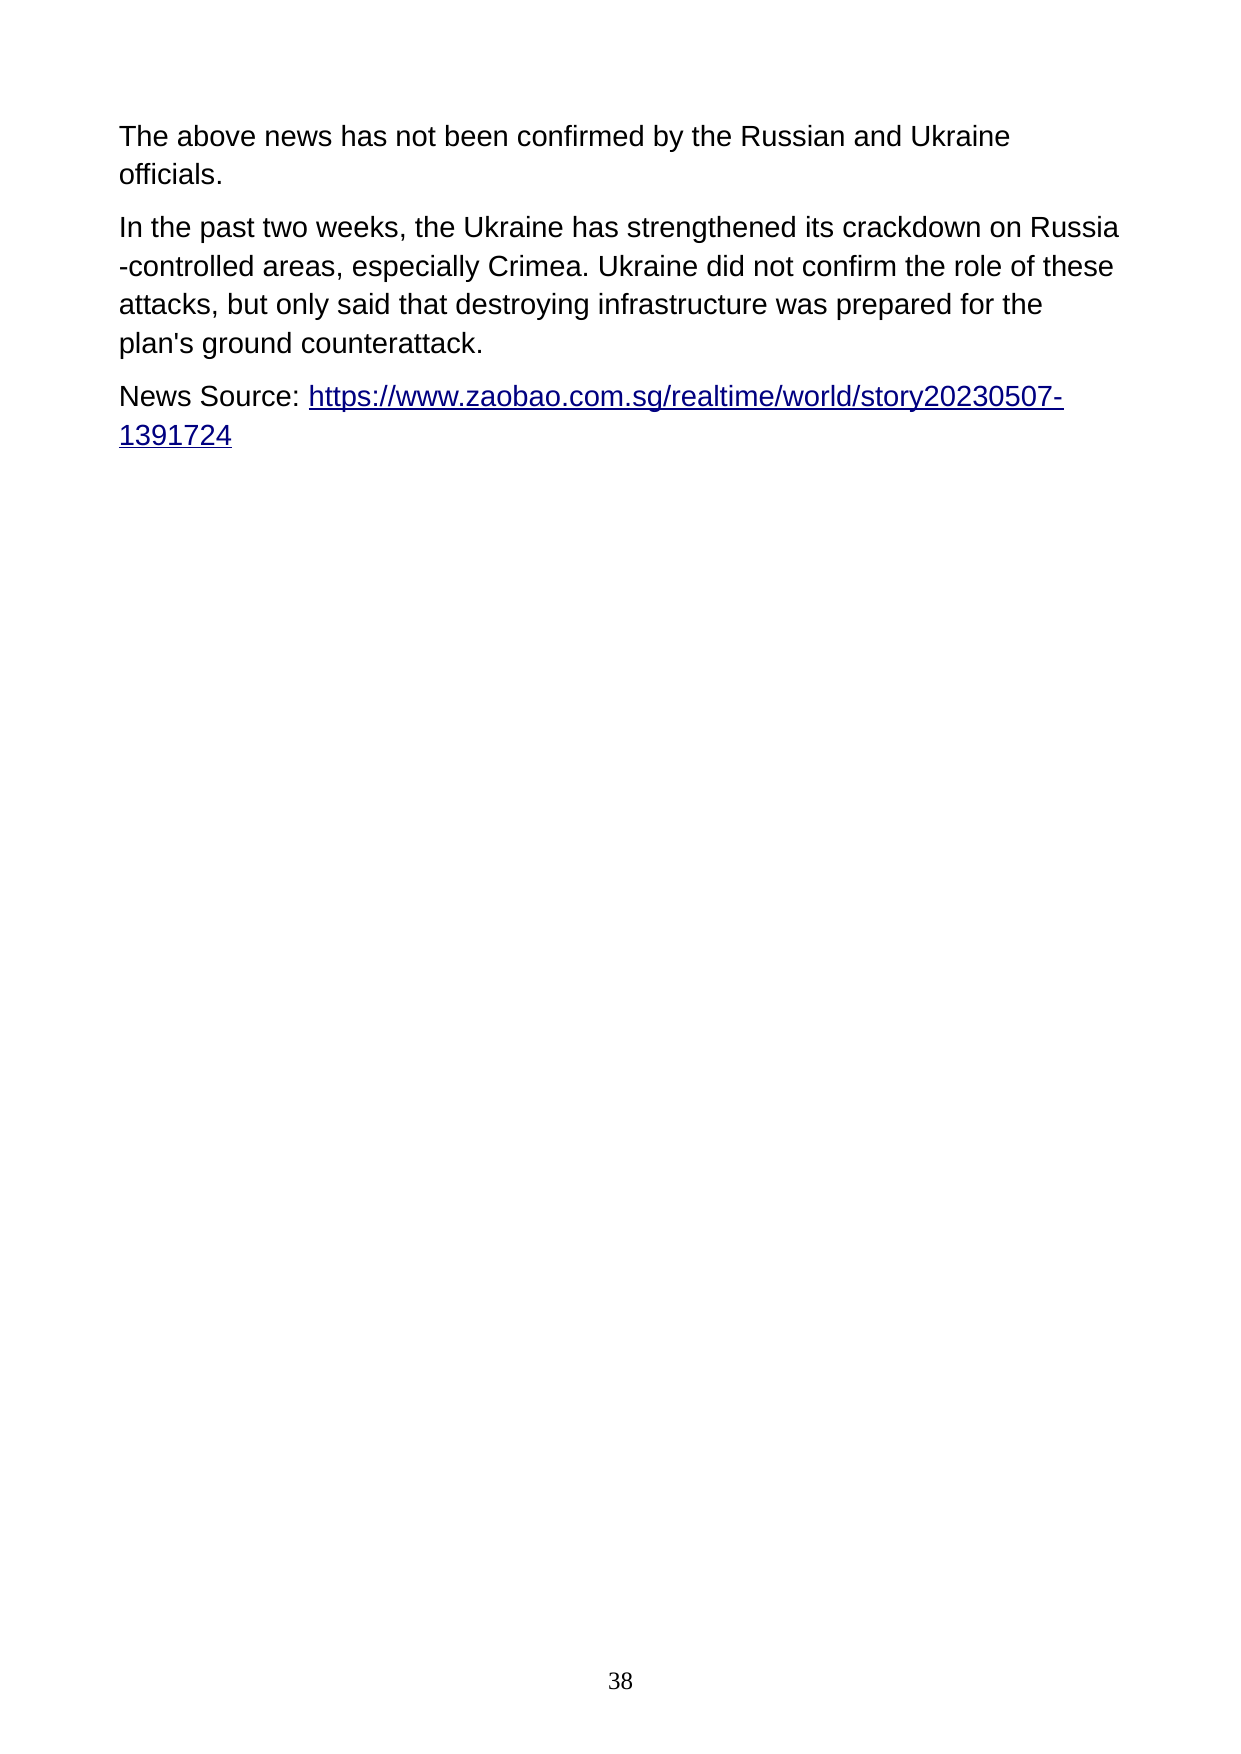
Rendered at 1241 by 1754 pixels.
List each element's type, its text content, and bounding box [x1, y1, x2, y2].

text In the past two weeks, the Ukraine has strengthened its crackdown on Russia -controlled areas, especially Crimea. Ukraine did not confirm the role of these attacks, but only said that destroying infrastructure was prepared for the plan's ground counterattack. [118, 210, 1122, 359]
text The above news has not been confirmed by the Russian and Ukraine officials. [118, 118, 1122, 191]
text News Source: https://www.zaobao.com.sg/realtime/world/story20230507-1391724 [118, 379, 1122, 451]
